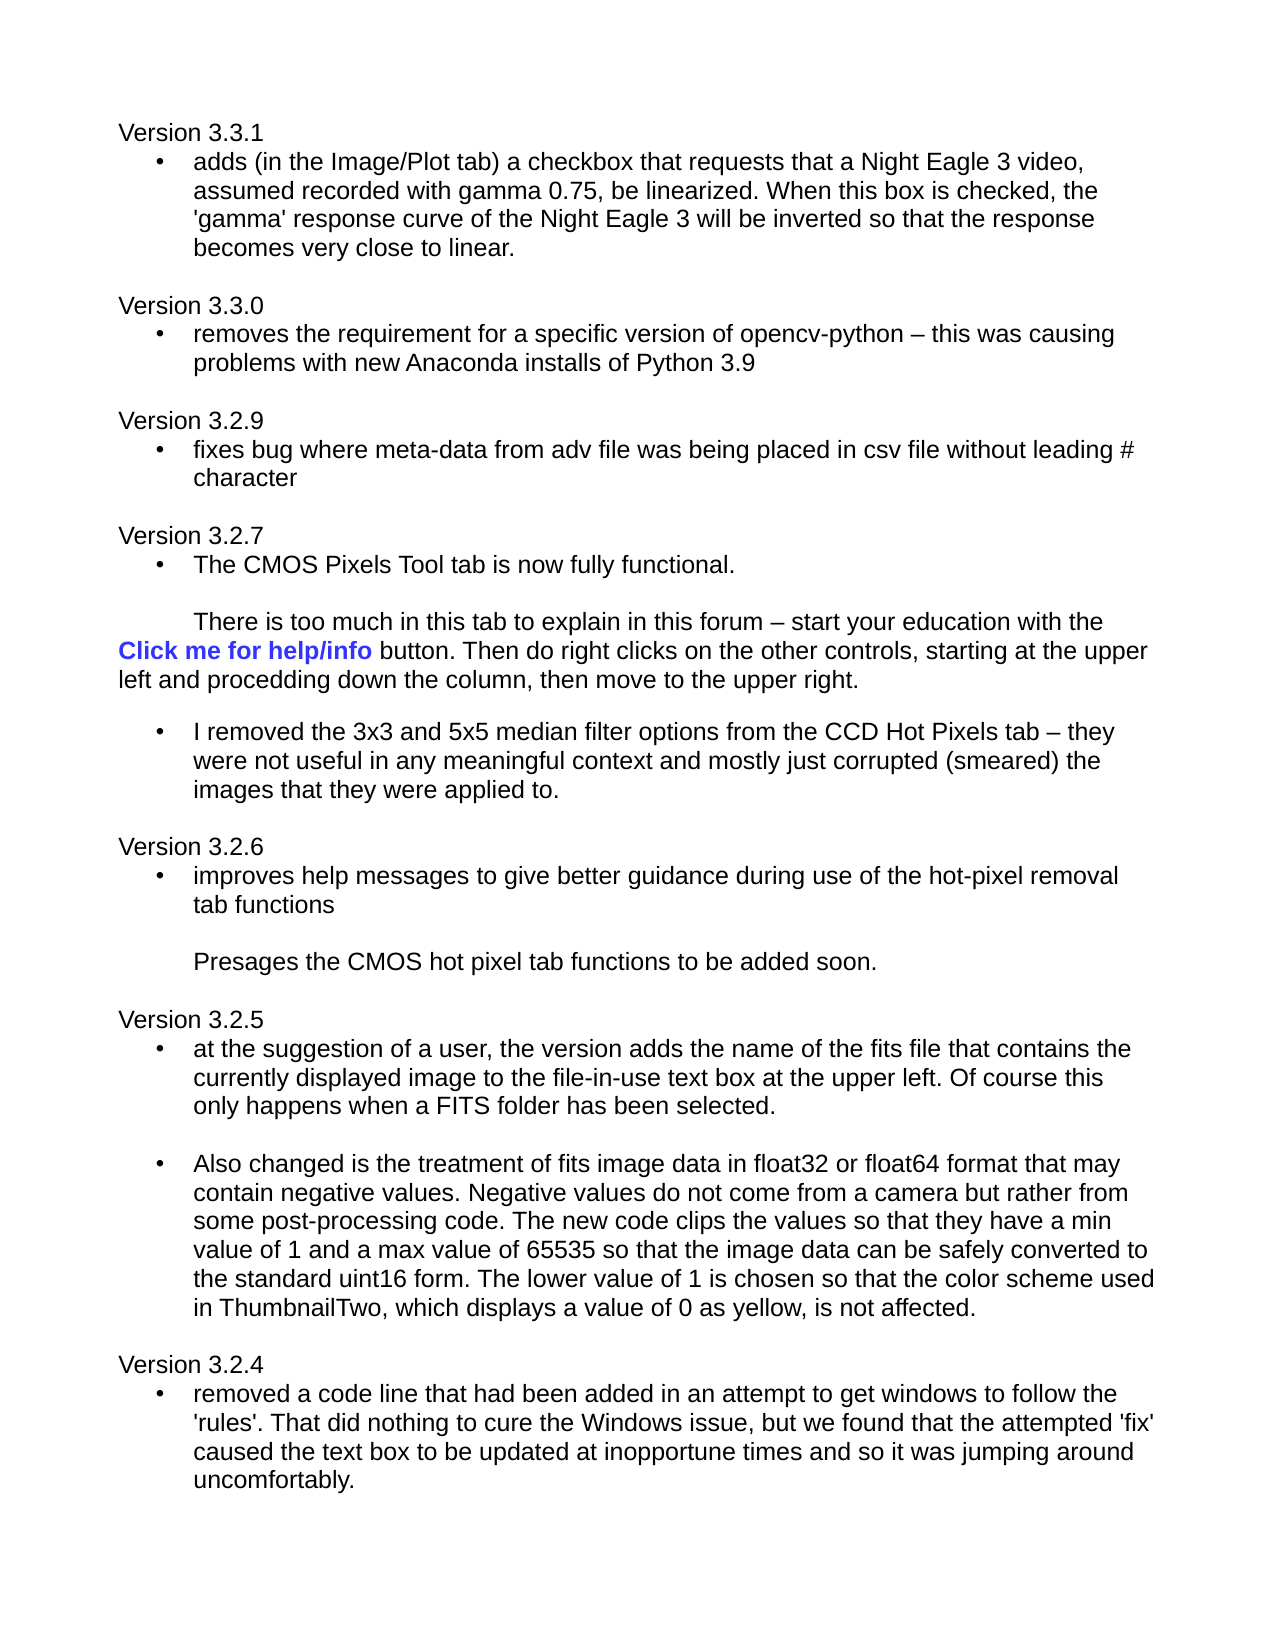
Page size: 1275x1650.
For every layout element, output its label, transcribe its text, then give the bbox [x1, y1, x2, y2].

list adds (in the Image/Plot tab) a checkbox that requests that a Night Eagle 3 video, assumed recorded with gamma 0.75, be linearized. When this box is checked, the 'gamma' response curve of the Night Eagle 3 will be inverted so that the response becomes very close to linear. [156, 147, 1157, 262]
list improves help messages to give better guidance during use of the hot-pixel removal tab functions Presages the CMOS hot pixel tab functions to be added soon. [156, 861, 1157, 1005]
text Version 3.2.5 [118, 1005, 1157, 1034]
text Version 3.2.7 [118, 521, 1157, 550]
list The CMOS Pixels Tool tab is now fully functional. There is too much in this tab to explain in this forum – start your education with the [156, 550, 1157, 636]
text Version 3.2.9 [118, 406, 1157, 434]
text Click me for help/info button. Then do right clicks on the other controls, starting at the upper left and procedding down the column, then move to the upper right. [118, 636, 1157, 717]
list at the suggestion of a user, the version adds the name of the fits file that contains the currently displayed image to the file-in-use text box at the upper left. Of course this only happens when a FITS folder has been selected. [156, 1034, 1157, 1149]
list Also changed is the treatment of fits image data in float32 or float64 format that may contain negative values. Negative values do not come from a camera but rather from some post-processing code. The new code clips the values so that they have a min value of 1 and a max value of 65535 so that the image data can be safely converted to the standard uint16 form. The lower value of 1 is chosen so that the color scheme used in ThumbnailTwo, which displays a value of 0 as yellow, is not affected. [156, 1149, 1157, 1350]
text Version 3.2.4 [118, 1350, 1157, 1379]
list fixes bug where meta-data from adv file was being placed in csv file without leading # character [156, 434, 1157, 521]
text Version 3.3.1 [118, 118, 1157, 147]
list I removed the 3x3 and 5x5 median filter options from the CCD Hot Pixels tab – they were not useful in any meaningful context and mostly just corrupted (smeared) the images that they were applied to. [156, 717, 1157, 832]
list removes the requirement for a specific version of opencv-python – this was causing problems with new Anaconda installs of Python 3.9 [156, 319, 1157, 406]
text Version 3.2.6 [118, 832, 1157, 861]
list removed a code line that had been added in an attempt to get windows to follow the 'rules'. That did nothing to cure the Windows issue, but we found that the attempted 'fix' caused the text box to be updated at inopportune times and so it was jumping around uncomfortably. [156, 1379, 1157, 1523]
text Version 3.3.0 [118, 291, 1157, 319]
